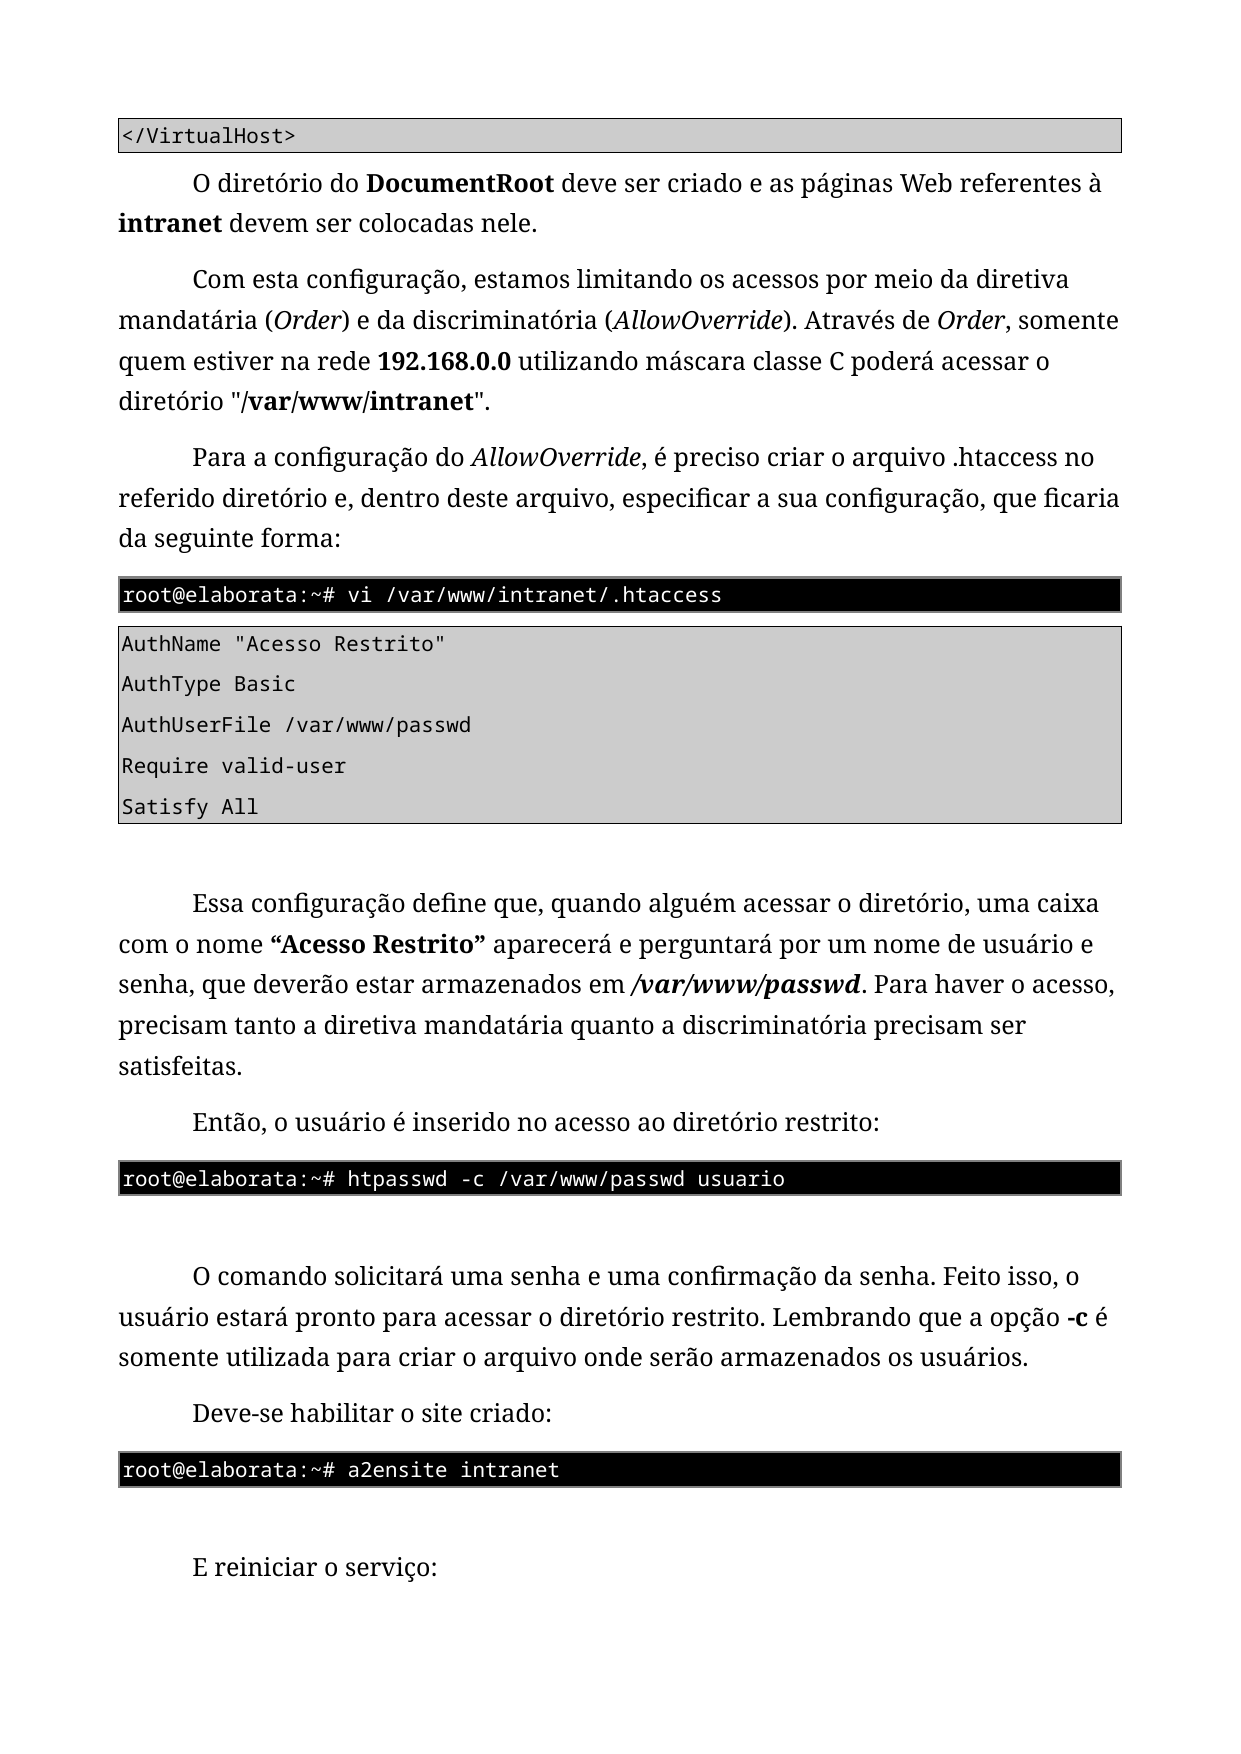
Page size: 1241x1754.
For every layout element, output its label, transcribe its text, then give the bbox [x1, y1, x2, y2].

text AuthUserFile /var/www/passwd [119, 707, 1121, 739]
text Require valid-user [119, 748, 1121, 780]
text root@elaborata:~# htpasswd -c /var/www/passwd usuario [120, 1162, 1120, 1194]
text O comando solicitará uma senha e uma confirmação da senha. Feito isso, o usuário estará pronto para acessar o diretório restrito. Lembrando que a opção -c é somente utilizada para criar o arquivo onde serão armazenados os usuários. [118, 1258, 1122, 1374]
text O diretório do DocumentRoot deve ser criado e as páginas Web referentes à intranet devem ser colocadas nele. [118, 165, 1122, 240]
text E reiniciar o serviço: [118, 1549, 1122, 1583]
text Com esta configuração, estamos limitando os acessos por meio da diretiva mandatária (Order) e da discriminatória (AllowOverride). Através de Order, somente quem estiver na rede 192.168.0.0 utilizando máscara classe C poderá acessar o diretório "/var/www/intranet". [118, 261, 1122, 418]
text Então, o usuário é inserido no acesso ao diretório restrito: [118, 1104, 1122, 1138]
text AuthType Basic [119, 666, 1121, 698]
text Satisfy All [119, 789, 1121, 823]
text Essa configuração define que, quando alguém acessar o diretório, uma caixa com o nome “Acesso Restrito” aparecerá e perguntará por um nome de usuário e senha, que deverão estar armazenados em /var/www/passwd. Para haver o acesso, precisam tanto a diretiva mandatária quanto a discriminatória precisam ser satisfeitas. [118, 886, 1122, 1083]
text AuthName "Acesso Restrito" [119, 627, 1121, 657]
text root@elaborata:~# a2ensite intranet [120, 1453, 1120, 1486]
text root@elaborata:~# vi /var/www/intranet/.htaccess [120, 579, 1120, 611]
text </VirtualHost> [119, 119, 1121, 152]
text Deve-se habilitar o site criado: [118, 1395, 1122, 1429]
text Para a configuração do AllowOverride, é preciso criar o arquivo .htaccess no referido diretório e, dentro deste arquivo, especificar a sua configuração, que ficaria da seguinte forma: [118, 439, 1122, 555]
